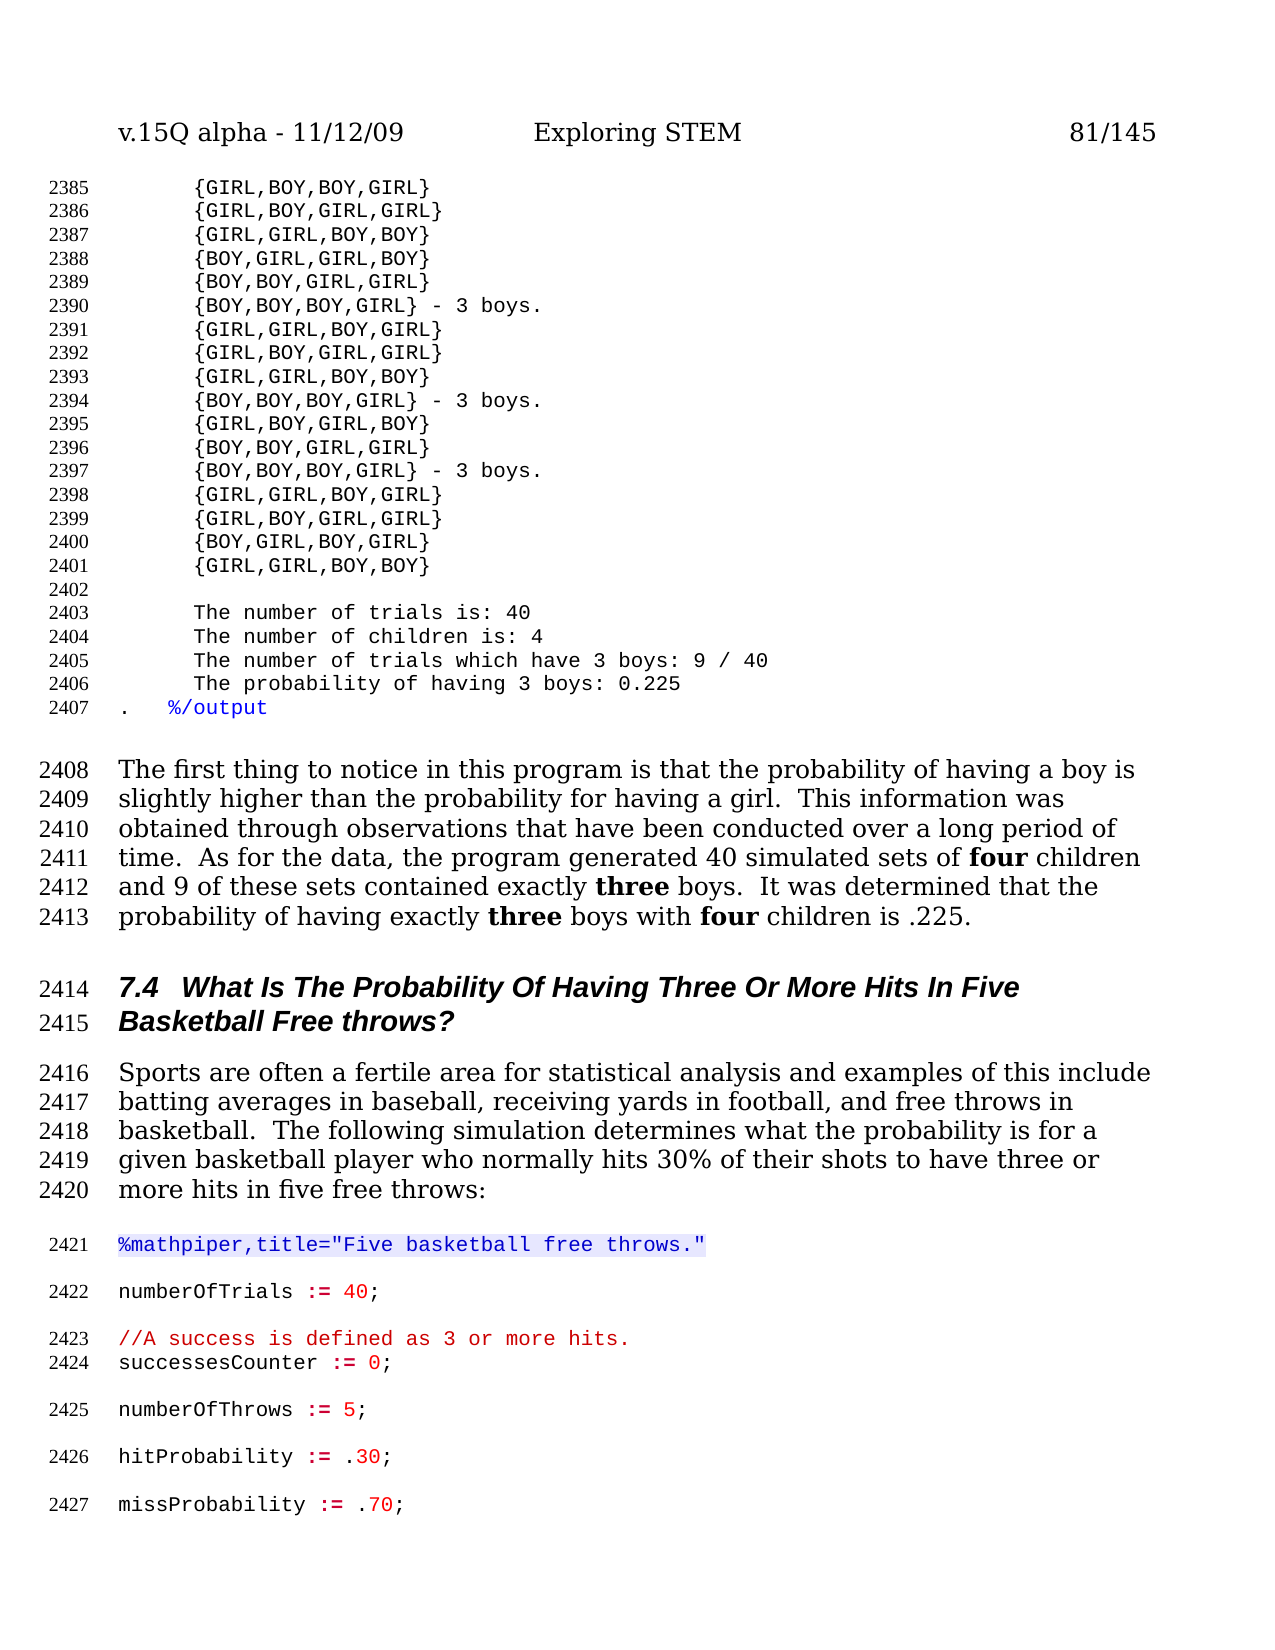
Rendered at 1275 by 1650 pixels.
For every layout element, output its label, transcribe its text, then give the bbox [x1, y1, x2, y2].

text {GIRL,BOY,GIRL,BOY} [118, 413, 1157, 437]
text The number of children is: 4 [118, 626, 1157, 650]
text {GIRL,BOY,BOY,GIRL} [118, 177, 1157, 200]
text {BOY,BOY,GIRL,GIRL} [118, 271, 1157, 295]
text numberOfTrials := 40; [118, 1281, 1157, 1305]
text missProbability := .70; [118, 1494, 1157, 1517]
text {GIRL,GIRL,BOY,BOY} [118, 224, 1157, 248]
text {GIRL,GIRL,BOY,GIRL} [118, 319, 1157, 342]
subtitle What Is The Probability Of Having Three Or More Hits In Five Basketball Free throws? [118, 970, 1157, 1037]
text The first thing to notice in this program is that the probability of having a boy is slightly higher than the probability for having a girl. This information was obtained through observations that have been conducted over a long period of time. As for the data, the program generated 40 simulated sets of four children and 9 of these sets contained exactly three boys. It was determined that the probability of having exactly three boys with four children is .225. [118, 756, 1157, 931]
text hitProbability := .30; [118, 1447, 1157, 1470]
text {BOY,BOY,BOY,GIRL} - 3 boys. [118, 461, 1157, 484]
text {BOY,BOY,GIRL,GIRL} [118, 437, 1157, 461]
text Sports are often a fertile area for statistical analysis and examples of this include batting averages in baseball, receiving yards in football, and free throws in basketball. The following simulation determines what the probability is for a given basketball player who normally hits 30% of their shots to have three or more hits in five free throws: [118, 1058, 1157, 1204]
text {GIRL,BOY,GIRL,GIRL} [118, 508, 1157, 531]
text {GIRL,GIRL,BOY,BOY} [118, 366, 1157, 389]
text {BOY,GIRL,GIRL,BOY} [118, 248, 1157, 271]
text {GIRL,BOY,GIRL,GIRL} [118, 200, 1157, 224]
text {BOY,BOY,BOY,GIRL} - 3 boys. [118, 295, 1157, 319]
text numberOfThrows := 5; [118, 1399, 1157, 1423]
text %mathpiper,title="Five basketball free throws." [118, 1234, 1157, 1257]
text //A success is defined as 3 or more hits. [118, 1328, 1157, 1352]
text {GIRL,GIRL,BOY,GIRL} [118, 484, 1157, 508]
text successesCounter := 0; [118, 1352, 1157, 1376]
text The probability of having 3 boys: 0.225 [118, 673, 1157, 697]
text {BOY,GIRL,BOY,GIRL} [118, 531, 1157, 555]
text The number of trials which have 3 boys: 9 / 40 [118, 650, 1157, 673]
text . %/output [118, 697, 1157, 721]
text {BOY,BOY,BOY,GIRL} - 3 boys. [118, 389, 1157, 413]
text The number of trials is: 40 [118, 602, 1157, 626]
text {GIRL,BOY,GIRL,GIRL} [118, 342, 1157, 366]
text {GIRL,GIRL,BOY,BOY} [118, 555, 1157, 579]
